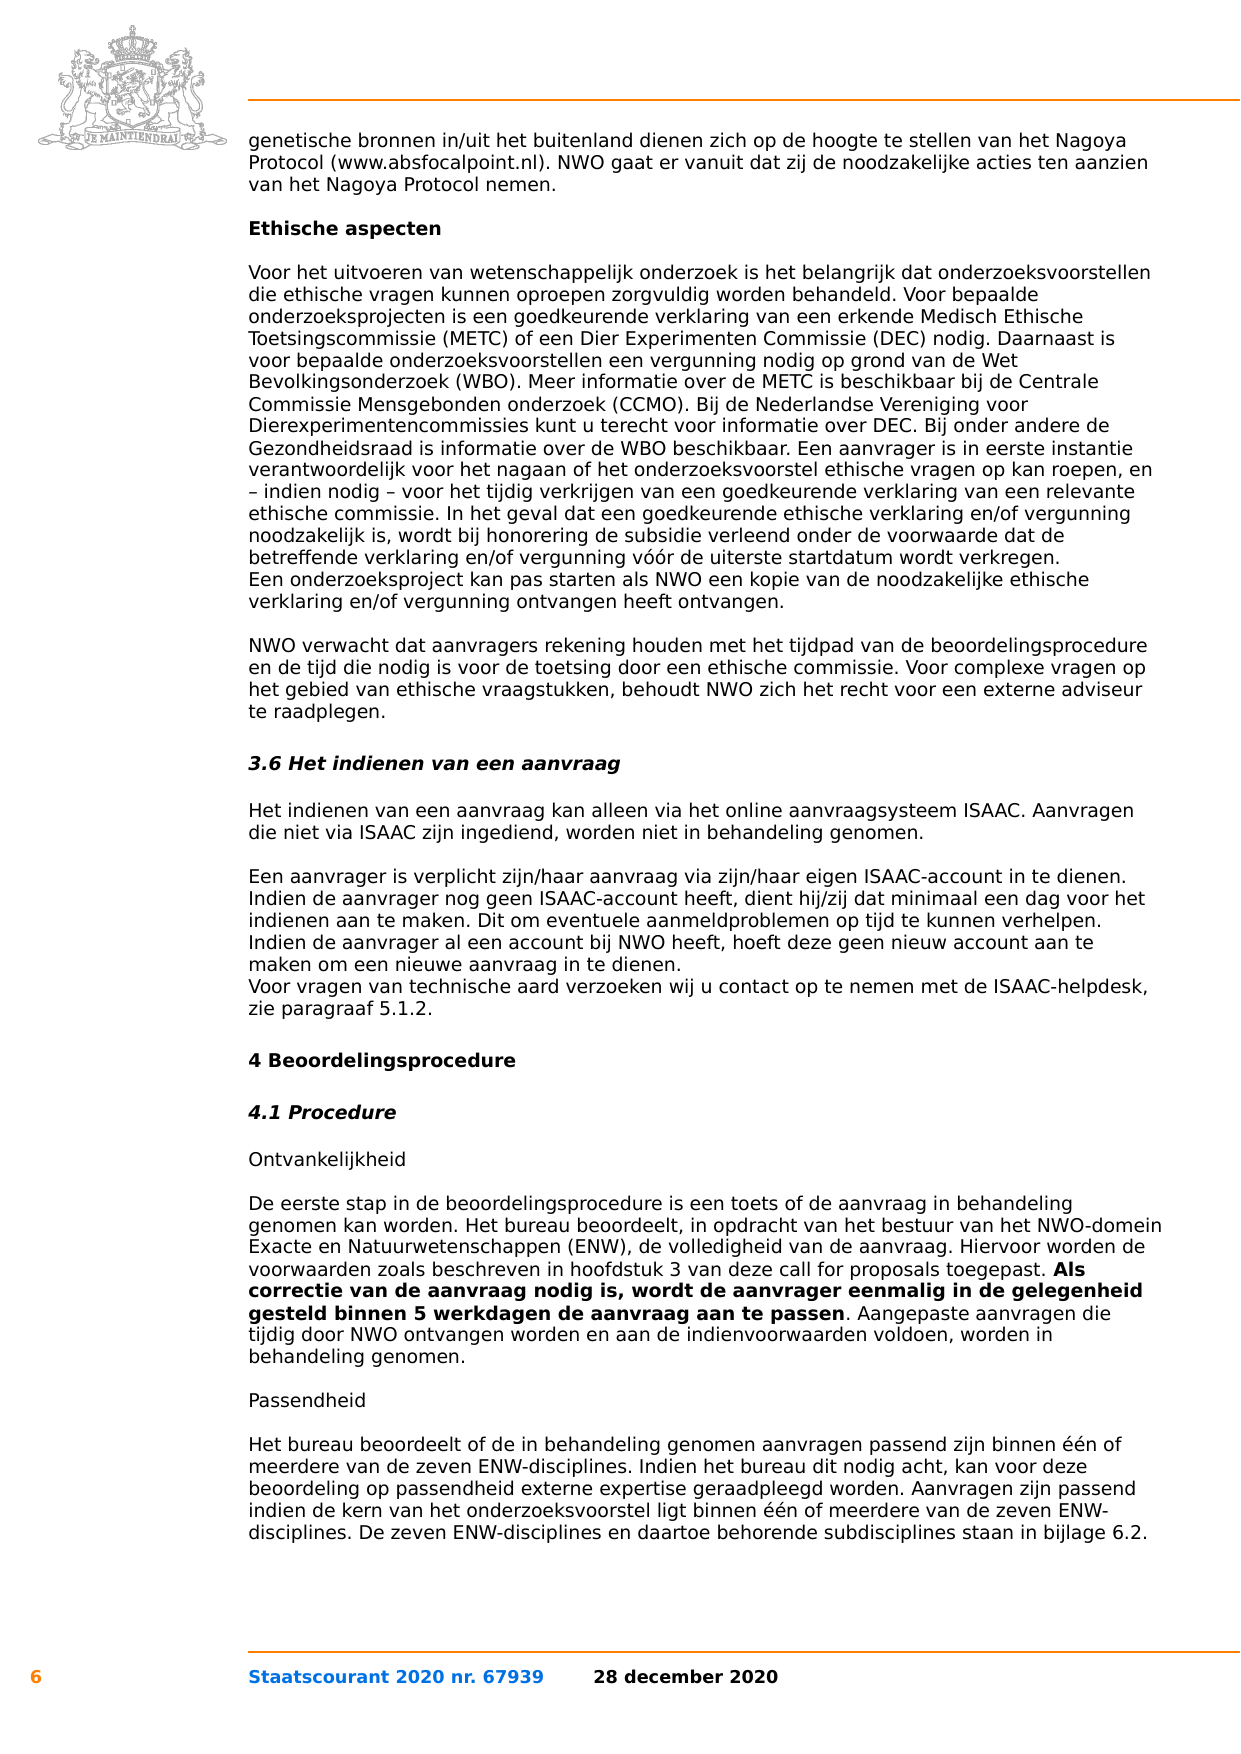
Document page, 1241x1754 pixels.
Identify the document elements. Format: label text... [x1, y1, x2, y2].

text De eerste stap in de beoordelingsprocedure is een toets of de aanvraag in behandeling genomen kan worden. Het bureau beoordeelt, in opdracht van het bestuur van het NWO-domein Exacte en Natuurwetenschappen (ENW), de volledigheid van de aanvraag. Hiervoor worden de voorwaarden zoals beschreven in hoofdstuk 3 van deze call for proposals toegepast. Als correctie van de aanvraag nodig is, wordt de aanvrager eenmalig in de gelegenheid gesteld binnen 5 werkdagen de aanvraag aan te passen. Aangepaste aanvragen die tijdig door NWO ontvangen worden en aan de indienvoorwaarden voldoen, worden in behandeling genomen. [248, 1192, 1163, 1368]
text Het bureau beoordeelt of de in behandeling genomen aanvragen passend zijn binnen één of meerdere van de zeven ENW-disciplines. Indien het bureau dit nodig acht, kan voor deze beoordeling op passendheid externe expertise geraadpleegd worden. Aanvragen zijn passend indien de kern van het onderzoeksvoorstel ligt binnen één of meerdere van de zeven ENW-disciplines. De zeven ENW-disciplines en daartoe behorende subdisciplines staan in bijlage 6.2. [248, 1434, 1163, 1544]
subtitle Ontvankelijkheid [248, 1149, 1163, 1171]
subtitle Ethische aspecten [248, 218, 1163, 240]
subtitle 4 Beoordelingsprocedure [248, 1050, 1163, 1072]
text genetische bronnen in/uit het buitenland dienen zich op de hoogte te stellen van het Nagoya Protocol (www.absfocalpoint.nl). NWO gaat er vanuit dat zij de noodzakelijke acties ten aanzien van het Nagoya Protocol nemen. [248, 130, 1163, 196]
text Een aanvrager is verplicht zijn/haar aanvraag via zijn/haar eigen ISAAC-account in te dienen. Indien de aanvrager nog geen ISAAC-account heeft, dient hij/zij dat minimaal een dag voor het indienen aan te maken. Dit om eventuele aanmeldproblemen op tijd te kunnen verhelpen. Indien de aanvrager al een account bij NWO heeft, hoeft deze geen nieuw account aan te maken om een nieuwe aanvraag in te dienen. [248, 866, 1163, 976]
text Voor het uitvoeren van wetenschappelijk onderzoek is het belangrijk dat onderzoeksvoorstellen die ethische vragen kunnen oproepen zorgvuldig worden behandeld. Voor bepaalde onderzoeksprojecten is een goedkeurende verklaring van een erkende Medisch Ethische Toetsingscommissie (METC) of een Dier Experimenten Commissie (DEC) nodig. Daarnaast is voor bepaalde onderzoeksvoorstellen een vergunning nodig op grond van de Wet Bevolkingsonderzoek (WBO). Meer informatie over de METC is beschikbaar bij de Centrale Commissie Mensgebonden onderzoek (CCMO). Bij de Nederlandse Vereniging voor Dierexperimentencommissies kunt u terecht voor informatie over DEC. Bij onder andere de Gezondheidsraad is informatie over de WBO beschikbaar. Een aanvrager is in eerste instantie verantwoordelijk voor het nagaan of het onderzoeksvoorstel ethische vragen op kan roepen, en – indien nodig – voor het tijdig verkrijgen van een goedkeurende verklaring van een relevante ethische commissie. In het geval dat een goedkeurende ethische verklaring en/of vergunning noodzakelijk is, wordt bij honorering de subsidie verleend onder de voorwaarde dat de betreffende verklaring en/of vergunning vóór de uiterste startdatum wordt verkregen. [248, 262, 1163, 569]
subtitle 4.1 Procedure [248, 1102, 1163, 1124]
text Een onderzoeksproject kan pas starten als NWO een kopie van de noodzakelijke ethische verklaring en/of vergunning ontvangen heeft ontvangen. [248, 569, 1163, 613]
text Het indienen van een aanvraag kan alleen via het online aanvraagsysteem ISAAC. Aanvragen die niet via ISAAC zijn ingediend, worden niet in behandeling genomen. [248, 800, 1163, 844]
subtitle Passendheid [248, 1390, 1163, 1412]
text NWO verwacht dat aanvragers rekening houden met het tijdpad van de beoordelingsprocedure en de tijd die nodig is voor de toetsing door een ethische commissie. Voor complexe vragen op het gebied van ethische vraagstukken, behoudt NWO zich het recht voor een externe adviseur te raadplegen. [248, 635, 1163, 723]
text Voor vragen van technische aard verzoeken wij u contact op te nemen met de ISAAC-helpdesk, zie paragraaf 5.1.2. [248, 976, 1163, 1020]
subtitle 3.6 Het indienen van een aanvraag [248, 753, 1163, 775]
picture [38, 25, 227, 150]
